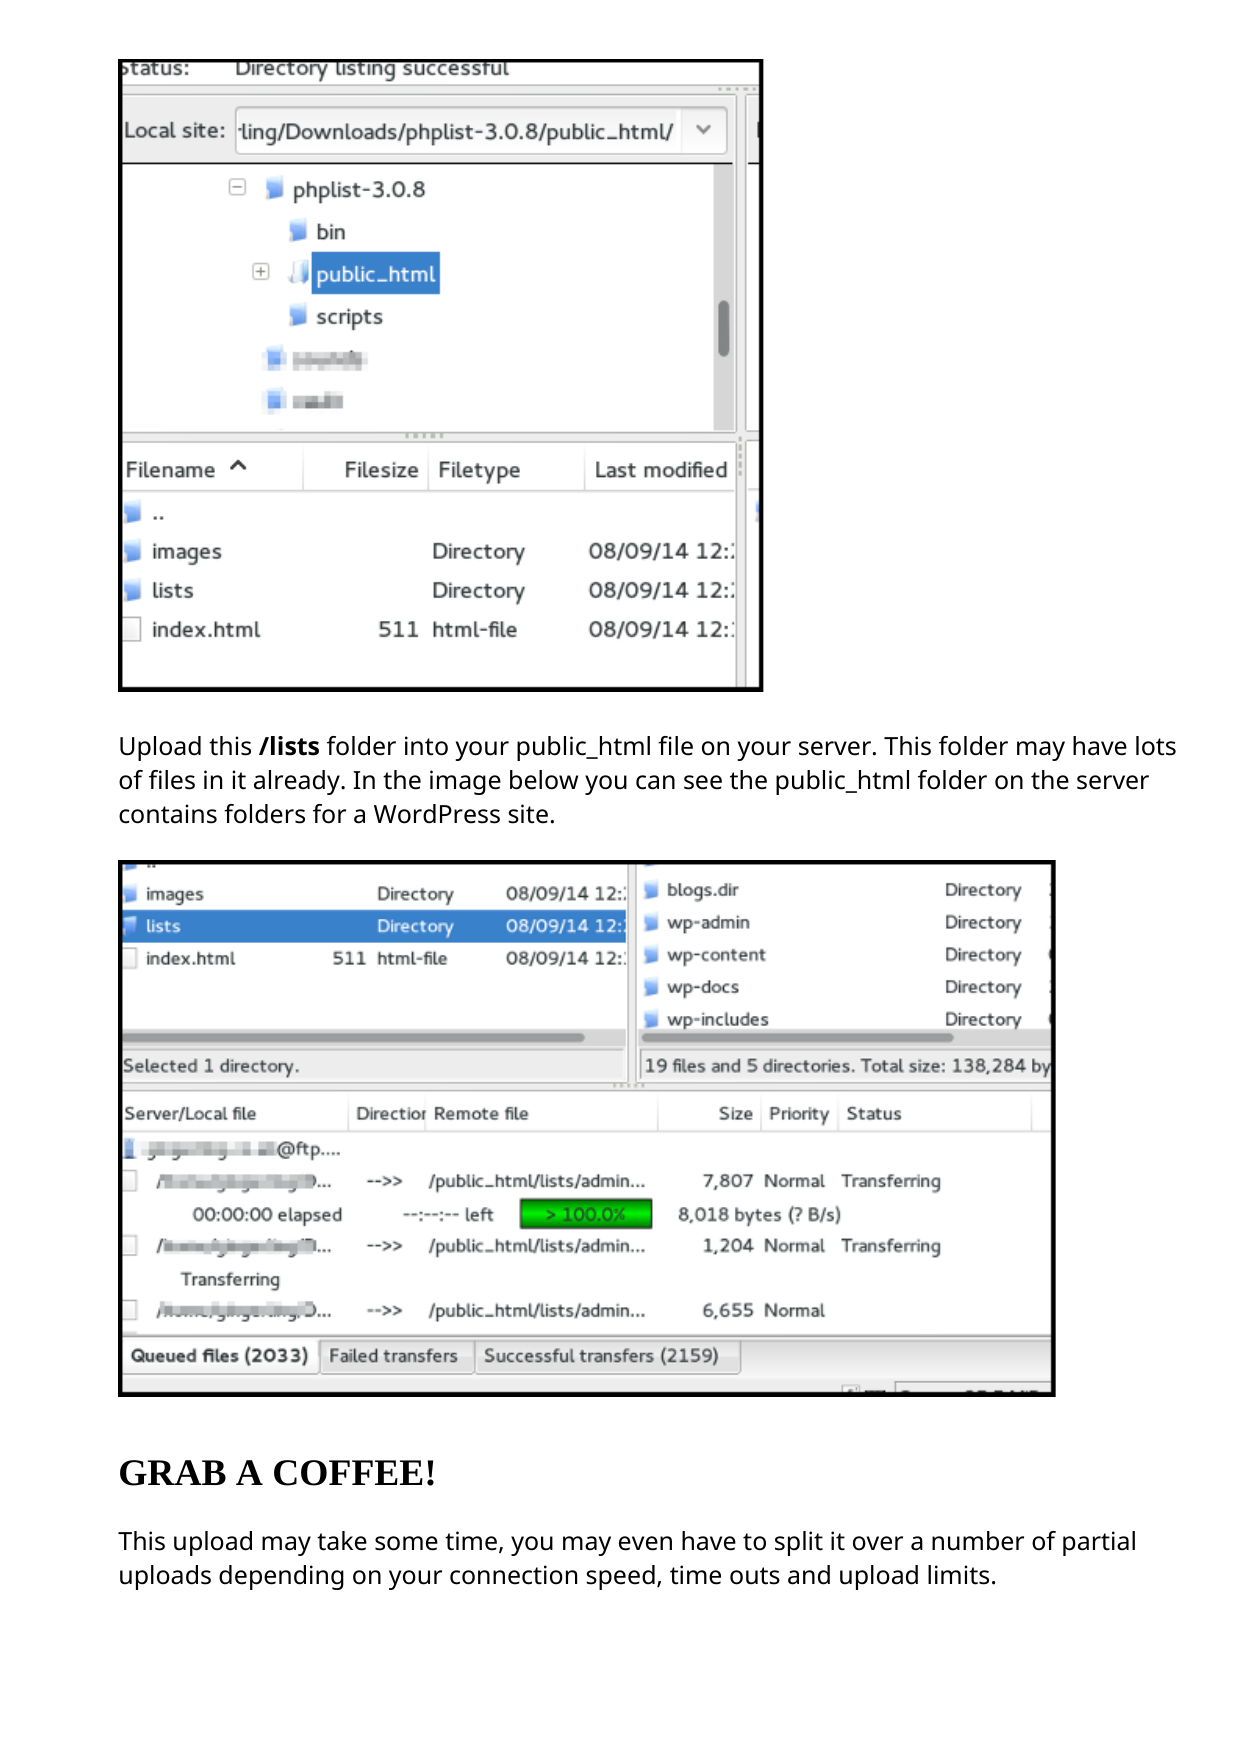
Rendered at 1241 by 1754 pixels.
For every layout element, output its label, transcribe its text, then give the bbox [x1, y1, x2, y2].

picture [118, 860, 1056, 1397]
picture [118, 59, 764, 692]
subtitle Grab a Coffee! [118, 1451, 1181, 1494]
text This upload may take some time, you may even have to split it over a number of partial uploads depending on your connection speed, time outs and upload limits. [118, 1523, 1181, 1591]
text Upload this /lists folder into your public_html file on your server. This folder may have lots of files in it already. In the image below you can see the public_html folder on the server contains folders for a WordPress site. [118, 729, 1181, 831]
